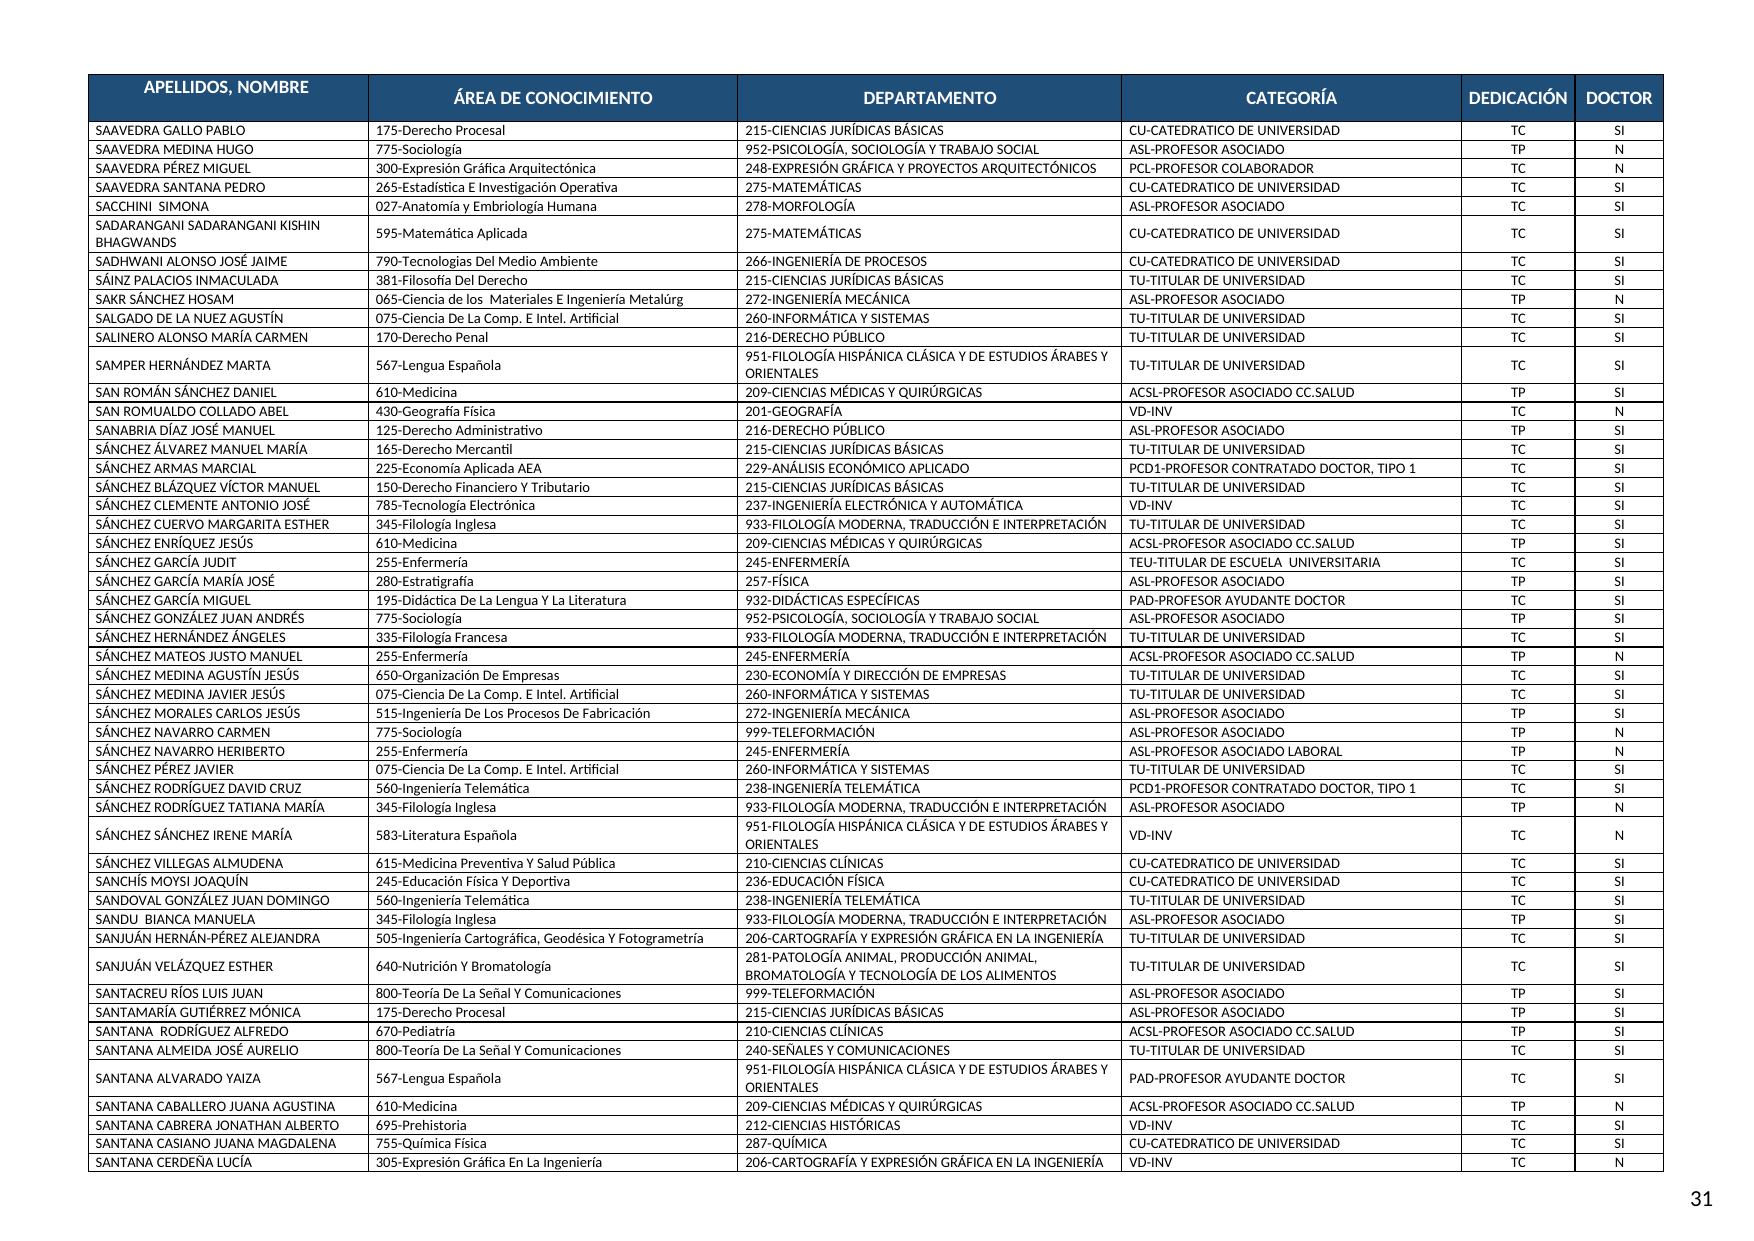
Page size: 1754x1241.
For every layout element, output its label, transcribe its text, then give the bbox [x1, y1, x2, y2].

table_cell TC [1462, 873, 1574, 891]
table_cell 560-Ingeniería Telemática [369, 780, 737, 797]
table_cell TC [1462, 948, 1574, 984]
table_cell 215-CIENCIAS JURÍDICAS BÁSICAS [738, 440, 1121, 458]
table_cell TC [1462, 761, 1574, 778]
table_cell SÁNCHEZ GARCÍA MIGUEL [89, 591, 368, 609]
table_cell SI [1576, 1135, 1663, 1152]
table_cell TP [1462, 704, 1574, 722]
table_cell TP [1462, 610, 1574, 628]
table_cell 345-Filología Inglesa [369, 910, 737, 928]
table_cell TC [1462, 328, 1574, 346]
table_cell TC [1462, 629, 1574, 646]
table_cell ASL-PROFESOR ASOCIADO [1122, 421, 1461, 439]
table_header APELLIDOS, NOMBRE [89, 75, 368, 121]
table_cell 260-INFORMÁTICA Y SISTEMAS [738, 685, 1121, 703]
table_cell 272-INGENIERÍA MECÁNICA [738, 290, 1121, 308]
table_cell TC [1462, 666, 1574, 684]
table_cell TC [1462, 854, 1574, 872]
table_cell ASL-PROFESOR ASOCIADO [1122, 572, 1461, 590]
table_cell TC [1462, 309, 1574, 327]
table_cell VD-INV [1122, 1116, 1461, 1133]
table_cell SI [1576, 929, 1663, 947]
table_cell SI [1576, 1041, 1663, 1059]
table_cell 567-Lengua Española [369, 347, 737, 382]
table_cell 278-MORFOLOGÍA [738, 197, 1121, 215]
table_cell 640-Nutrición Y Bromatología [369, 948, 737, 984]
table_cell 215-CIENCIAS JURÍDICAS BÁSICAS [738, 271, 1121, 289]
table_cell SANDU BIANCA MANUELA [89, 910, 368, 928]
table_cell 201-GEOGRAFÍA [738, 403, 1121, 420]
table_cell 237-INGENIERÍA ELECTRÓNICA Y AUTOMÁTICA [738, 497, 1121, 514]
table_cell CU-CATEDRATICO DE UNIVERSIDAD [1122, 122, 1461, 139]
table_cell TP [1462, 290, 1574, 308]
table_cell 952-PSICOLOGÍA, SOCIOLOGÍA Y TRABAJO SOCIAL [738, 141, 1121, 158]
table_cell ASL-PROFESOR ASOCIADO [1122, 985, 1461, 1003]
table_cell 206-CARTOGRAFÍA Y EXPRESIÓN GRÁFICA EN LA INGENIERÍA [738, 1154, 1121, 1171]
table_cell 272-INGENIERÍA MECÁNICA [738, 704, 1121, 722]
table_cell SÁNCHEZ ÁLVAREZ MANUEL MARÍA [89, 440, 368, 458]
table_cell PCL-PROFESOR COLABORADOR [1122, 159, 1461, 177]
table_cell ASL-PROFESOR ASOCIADO [1122, 141, 1461, 158]
table_cell TC [1462, 1041, 1574, 1059]
table_cell TP [1462, 910, 1574, 928]
table_cell TC [1462, 440, 1574, 458]
table_cell SI [1576, 854, 1663, 872]
table_cell TP [1462, 798, 1574, 816]
table_cell 775-Sociología [369, 610, 737, 628]
table_cell SI [1576, 534, 1663, 552]
table_cell SI [1576, 516, 1663, 533]
table_cell SI [1576, 309, 1663, 327]
table_cell 275-MATEMÁTICAS [738, 216, 1121, 252]
table_cell TP [1462, 648, 1574, 665]
table_cell SI [1576, 440, 1663, 458]
table_cell 255-Enfermería [369, 742, 737, 759]
table_cell 933-FILOLOGÍA MODERNA, TRADUCCIÓN E INTERPRETACIÓN [738, 798, 1121, 816]
table_cell 240-SEÑALES Y COMUNICACIONES [738, 1041, 1121, 1059]
table_cell N [1576, 403, 1663, 420]
table_cell SALGADO DE LA NUEZ AGUSTÍN [89, 309, 368, 327]
table_cell VD-INV [1122, 403, 1461, 420]
table_cell SÁNCHEZ MEDINA JAVIER JESÚS [89, 685, 368, 703]
table_cell 755-Química Física [369, 1135, 737, 1152]
table_cell 075-Ciencia De La Comp. E Intel. Artificial [369, 685, 737, 703]
table_cell SANTAMARÍA GUTIÉRREZ MÓNICA [89, 1004, 368, 1021]
table_cell 248-EXPRESIÓN GRÁFICA Y PROYECTOS ARQUITECTÓNICOS [738, 159, 1121, 177]
table_cell 790-Tecnologias Del Medio Ambiente [369, 253, 737, 270]
table_cell SAAVEDRA SANTANA PEDRO [89, 178, 368, 196]
table_cell 430-Geografía Física [369, 403, 737, 420]
table_cell 800-Teoría De La Señal Y Comunicaciones [369, 1041, 737, 1059]
table_cell PCD1-PROFESOR CONTRATADO DOCTOR, TIPO 1 [1122, 780, 1461, 797]
table_cell TC [1462, 347, 1574, 382]
table_cell N [1576, 1154, 1663, 1171]
table_cell N [1576, 290, 1663, 308]
table_cell TP [1462, 742, 1574, 759]
table_cell TU-TITULAR DE UNIVERSIDAD [1122, 516, 1461, 533]
table_cell TU-TITULAR DE UNIVERSIDAD [1122, 478, 1461, 496]
table_cell SI [1576, 572, 1663, 590]
table_cell 216-DERECHO PÚBLICO [738, 421, 1121, 439]
table_cell TEU-TITULAR DE ESCUELA UNIVERSITARIA [1122, 553, 1461, 571]
table_cell SÁNCHEZ NAVARRO HERIBERTO [89, 742, 368, 759]
table_cell SI [1576, 178, 1663, 196]
table_cell TP [1462, 1023, 1574, 1040]
table_cell N [1576, 742, 1663, 759]
table_cell ACSL-PROFESOR ASOCIADO CC.SALUD [1122, 648, 1461, 665]
table_cell SI [1576, 122, 1663, 139]
table_cell TC [1462, 178, 1574, 196]
table_cell 209-CIENCIAS MÉDICAS Y QUIRÚRGICAS [738, 1097, 1121, 1115]
table_cell TC [1462, 553, 1574, 571]
table_cell TC [1462, 478, 1574, 496]
table_cell TC [1462, 817, 1574, 853]
table_cell TC [1462, 685, 1574, 703]
table_cell TP [1462, 572, 1574, 590]
table_cell CU-CATEDRATICO DE UNIVERSIDAD [1122, 178, 1461, 196]
table_cell 175-Derecho Procesal [369, 1004, 737, 1021]
table_cell SAAVEDRA PÉREZ MIGUEL [89, 159, 368, 177]
table_cell 300-Expresión Gráfica Arquitectónica [369, 159, 737, 177]
table_cell SI [1576, 459, 1663, 477]
table_cell 260-INFORMÁTICA Y SISTEMAS [738, 761, 1121, 778]
table_cell 951-FILOLOGÍA HISPÁNICA CLÁSICA Y DE ESTUDIOS ÁRABES Y ORIENTALES [738, 817, 1121, 853]
table_header DOCTOR [1576, 75, 1663, 121]
table_cell 933-FILOLOGÍA MODERNA, TRADUCCIÓN E INTERPRETACIÓN [738, 629, 1121, 646]
table_cell SÁNCHEZ SÁNCHEZ IRENE MARÍA [89, 817, 368, 853]
table_cell 381-Filosofía Del Derecho [369, 271, 737, 289]
table_cell SI [1576, 1023, 1663, 1040]
table_cell SÁNCHEZ MORALES CARLOS JESÚS [89, 704, 368, 722]
table_cell 800-Teoría De La Señal Y Comunicaciones [369, 985, 737, 1003]
table_cell SI [1576, 685, 1663, 703]
table_cell SI [1576, 873, 1663, 891]
table_cell 257-FÍSICA [738, 572, 1121, 590]
table_cell SI [1576, 761, 1663, 778]
table_cell SI [1576, 591, 1663, 609]
table_cell TU-TITULAR DE UNIVERSIDAD [1122, 440, 1461, 458]
table_cell 583-Literatura Española [369, 817, 737, 853]
table_cell 615-Medicina Preventiva Y Salud Pública [369, 854, 737, 872]
table_cell 932-DIDÁCTICAS ESPECÍFICAS [738, 591, 1121, 609]
table_cell SÁNCHEZ RODRÍGUEZ DAVID CRUZ [89, 780, 368, 797]
table_cell 266-INGENIERÍA DE PROCESOS [738, 253, 1121, 270]
table_cell SI [1576, 384, 1663, 401]
table_cell SÁNCHEZ RODRÍGUEZ TATIANA MARÍA [89, 798, 368, 816]
table_cell ACSL-PROFESOR ASOCIADO CC.SALUD [1122, 534, 1461, 552]
table_cell SI [1576, 253, 1663, 270]
table_cell SÁNCHEZ PÉREZ JAVIER [89, 761, 368, 778]
table_cell 775-Sociología [369, 723, 737, 741]
table_cell 610-Medicina [369, 534, 737, 552]
table_cell SÁNCHEZ CUERVO MARGARITA ESTHER [89, 516, 368, 533]
table_cell 125-Derecho Administrativo [369, 421, 737, 439]
table_cell TP [1462, 141, 1574, 158]
table_cell TU-TITULAR DE UNIVERSIDAD [1122, 929, 1461, 947]
table_cell SÁNCHEZ ARMAS MARCIAL [89, 459, 368, 477]
table_cell TU-TITULAR DE UNIVERSIDAD [1122, 685, 1461, 703]
table_cell SI [1576, 985, 1663, 1003]
table_cell SÁNCHEZ GARCÍA MARÍA JOSÉ [89, 572, 368, 590]
table_cell 345-Filología Inglesa [369, 798, 737, 816]
table_cell 175-Derecho Procesal [369, 122, 737, 139]
table_cell TC [1462, 1116, 1574, 1133]
table_cell 209-CIENCIAS MÉDICAS Y QUIRÚRGICAS [738, 384, 1121, 401]
table_cell SADARANGANI SADARANGANI KISHIN BHAGWANDS [89, 216, 368, 252]
table_cell TU-TITULAR DE UNIVERSIDAD [1122, 1041, 1461, 1059]
table_cell TC [1462, 216, 1574, 252]
table_cell SANJUÁN VELÁZQUEZ ESTHER [89, 948, 368, 984]
table_cell N [1576, 141, 1663, 158]
table_cell N [1576, 798, 1663, 816]
table_cell 215-CIENCIAS JURÍDICAS BÁSICAS [738, 122, 1121, 139]
table_cell CU-CATEDRATICO DE UNIVERSIDAD [1122, 253, 1461, 270]
table_cell SÁNCHEZ NAVARRO CARMEN [89, 723, 368, 741]
table_cell 170-Derecho Penal [369, 328, 737, 346]
table_cell SI [1576, 1004, 1663, 1021]
table_cell 255-Enfermería [369, 648, 737, 665]
table_cell 281-PATOLOGÍA ANIMAL, PRODUCCIÓN ANIMAL, BROMATOLOGÍA Y TECNOLOGÍA DE LOS ALIMENTOS [738, 948, 1121, 984]
table_cell 238-INGENIERÍA TELEMÁTICA [738, 892, 1121, 909]
table_cell SI [1576, 271, 1663, 289]
table_cell TP [1462, 384, 1574, 401]
table_cell 999-TELEFORMACIÓN [738, 985, 1121, 1003]
table_cell 305-Expresión Gráfica En La Ingeniería [369, 1154, 737, 1171]
table_cell VD-INV [1122, 497, 1461, 514]
table_cell 245-ENFERMERÍA [738, 648, 1121, 665]
table_cell SI [1576, 328, 1663, 346]
table_cell 075-Ciencia De La Comp. E Intel. Artificial [369, 309, 737, 327]
table_cell SÁINZ PALACIOS INMACULADA [89, 271, 368, 289]
table_cell ACSL-PROFESOR ASOCIADO CC.SALUD [1122, 1023, 1461, 1040]
table_cell SÁNCHEZ MEDINA AGUSTÍN JESÚS [89, 666, 368, 684]
table_cell TC [1462, 780, 1574, 797]
table_cell 225-Economía Aplicada AEA [369, 459, 737, 477]
table_cell PAD-PROFESOR AYUDANTE DOCTOR [1122, 591, 1461, 609]
table_cell SÁNCHEZ GARCÍA JUDIT [89, 553, 368, 571]
table_cell SACCHINI SIMONA [89, 197, 368, 215]
table_cell 952-PSICOLOGÍA, SOCIOLOGÍA Y TRABAJO SOCIAL [738, 610, 1121, 628]
table_cell 209-CIENCIAS MÉDICAS Y QUIRÚRGICAS [738, 534, 1121, 552]
table_cell SANTANA CABRERA JONATHAN ALBERTO [89, 1116, 368, 1133]
table_cell ASL-PROFESOR ASOCIADO [1122, 704, 1461, 722]
table_cell ACSL-PROFESOR ASOCIADO CC.SALUD [1122, 384, 1461, 401]
table_cell ASL-PROFESOR ASOCIADO [1122, 910, 1461, 928]
table_cell 236-EDUCACIÓN FÍSICA [738, 873, 1121, 891]
table_cell ASL-PROFESOR ASOCIADO [1122, 197, 1461, 215]
table_cell 229-ANÁLISIS ECONÓMICO APLICADO [738, 459, 1121, 477]
table_cell ASL-PROFESOR ASOCIADO [1122, 1004, 1461, 1021]
table_cell TU-TITULAR DE UNIVERSIDAD [1122, 629, 1461, 646]
table_cell SANTACREU RÍOS LUIS JUAN [89, 985, 368, 1003]
table_cell TC [1462, 1060, 1574, 1096]
table_cell 195-Didáctica De La Lengua Y La Literatura [369, 591, 737, 609]
table_cell TU-TITULAR DE UNIVERSIDAD [1122, 948, 1461, 984]
table_cell 230-ECONOMÍA Y DIRECCIÓN DE EMPRESAS [738, 666, 1121, 684]
table_cell TC [1462, 892, 1574, 909]
table_cell 206-CARTOGRAFÍA Y EXPRESIÓN GRÁFICA EN LA INGENIERÍA [738, 929, 1121, 947]
table_cell 999-TELEFORMACIÓN [738, 723, 1121, 741]
table_cell TP [1462, 723, 1574, 741]
table_cell 212-CIENCIAS HISTÓRICAS [738, 1116, 1121, 1133]
table_cell 065-Ciencia de los Materiales E Ingeniería Metalúrg [369, 290, 737, 308]
table_cell SÁNCHEZ VILLEGAS ALMUDENA [89, 854, 368, 872]
table_cell TC [1462, 497, 1574, 514]
table_cell 335-Filología Francesa [369, 629, 737, 646]
table_cell 215-CIENCIAS JURÍDICAS BÁSICAS [738, 478, 1121, 496]
table_header ÁREA DE CONOCIMIENTO [369, 75, 737, 121]
table_cell 345-Filología Inglesa [369, 516, 737, 533]
table_cell TP [1462, 1004, 1574, 1021]
table_cell TC [1462, 1154, 1574, 1171]
table_cell SÁNCHEZ GONZÁLEZ JUAN ANDRÉS [89, 610, 368, 628]
table_cell TC [1462, 1135, 1574, 1152]
table_cell 075-Ciencia De La Comp. E Intel. Artificial [369, 761, 737, 778]
table_cell TC [1462, 159, 1574, 177]
table_cell SAAVEDRA GALLO PABLO [89, 122, 368, 139]
table_cell SI [1576, 421, 1663, 439]
table_cell SAN ROMUALDO COLLADO ABEL [89, 403, 368, 420]
table_cell 238-INGENIERÍA TELEMÁTICA [738, 780, 1121, 797]
table_cell PCD1-PROFESOR CONTRATADO DOCTOR, TIPO 1 [1122, 459, 1461, 477]
table_cell 245-Educación Física Y Deportiva [369, 873, 737, 891]
table_cell SÁNCHEZ HERNÁNDEZ ÁNGELES [89, 629, 368, 646]
table_cell TU-TITULAR DE UNIVERSIDAD [1122, 309, 1461, 327]
table_cell SANCHÍS MOYSI JOAQUÍN [89, 873, 368, 891]
table_cell SI [1576, 1116, 1663, 1133]
table_cell 287-QUÍMICA [738, 1135, 1121, 1152]
table_cell 933-FILOLOGÍA MODERNA, TRADUCCIÓN E INTERPRETACIÓN [738, 516, 1121, 533]
table_cell N [1576, 159, 1663, 177]
table_cell TU-TITULAR DE UNIVERSIDAD [1122, 347, 1461, 382]
table_cell SI [1576, 497, 1663, 514]
table_cell N [1576, 723, 1663, 741]
table_cell ASL-PROFESOR ASOCIADO LABORAL [1122, 742, 1461, 759]
table_cell SANABRIA DÍAZ JOSÉ MANUEL [89, 421, 368, 439]
table_cell 610-Medicina [369, 1097, 737, 1115]
table_cell TC [1462, 929, 1574, 947]
table_cell SI [1576, 892, 1663, 909]
table_cell N [1576, 1097, 1663, 1115]
table_cell 515-Ingeniería De Los Procesos De Fabricación [369, 704, 737, 722]
table_cell 560-Ingeniería Telemática [369, 892, 737, 909]
table_cell N [1576, 648, 1663, 665]
table_cell SI [1576, 197, 1663, 215]
table_cell TC [1462, 459, 1574, 477]
table_cell 567-Lengua Española [369, 1060, 737, 1096]
table_cell TU-TITULAR DE UNIVERSIDAD [1122, 892, 1461, 909]
table_header DEDICACIÓN [1462, 75, 1574, 121]
table_cell CU-CATEDRATICO DE UNIVERSIDAD [1122, 1135, 1461, 1152]
table_cell ASL-PROFESOR ASOCIADO [1122, 290, 1461, 308]
table_cell SALINERO ALONSO MARÍA CARMEN [89, 328, 368, 346]
table_cell SANJUÁN HERNÁN-PÉREZ ALEJANDRA [89, 929, 368, 947]
table_cell 245-ENFERMERÍA [738, 742, 1121, 759]
table_cell 670-Pediatría [369, 1023, 737, 1040]
table_cell 150-Derecho Financiero Y Tributario [369, 478, 737, 496]
table_cell SANTANA CERDEÑA LUCÍA [89, 1154, 368, 1171]
table_cell PAD-PROFESOR AYUDANTE DOCTOR [1122, 1060, 1461, 1096]
table_cell TP [1462, 1097, 1574, 1115]
table_cell CU-CATEDRATICO DE UNIVERSIDAD [1122, 873, 1461, 891]
table_cell SANDOVAL GONZÁLEZ JUAN DOMINGO [89, 892, 368, 909]
table_cell 505-Ingeniería Cartográfica, Geodésica Y Fotogrametría [369, 929, 737, 947]
table_cell SI [1576, 347, 1663, 382]
table_cell SAN ROMÁN SÁNCHEZ DANIEL [89, 384, 368, 401]
table_header CATEGORÍA [1122, 75, 1461, 121]
table_cell SÁNCHEZ BLÁZQUEZ VÍCTOR MANUEL [89, 478, 368, 496]
table_cell SI [1576, 910, 1663, 928]
table_cell 215-CIENCIAS JURÍDICAS BÁSICAS [738, 1004, 1121, 1021]
table_cell TC [1462, 591, 1574, 609]
table_cell SI [1576, 553, 1663, 571]
table_cell 260-INFORMÁTICA Y SISTEMAS [738, 309, 1121, 327]
table_cell TC [1462, 516, 1574, 533]
table_cell SI [1576, 948, 1663, 984]
table_cell TU-TITULAR DE UNIVERSIDAD [1122, 666, 1461, 684]
table_cell 275-MATEMÁTICAS [738, 178, 1121, 196]
table_cell TC [1462, 253, 1574, 270]
table_cell 695-Prehistoria [369, 1116, 737, 1133]
table_cell 210-CIENCIAS CLÍNICAS [738, 1023, 1121, 1040]
table_cell 610-Medicina [369, 384, 737, 401]
table_cell 265-Estadística E Investigación Operativa [369, 178, 737, 196]
table_cell N [1576, 817, 1663, 853]
table_cell 255-Enfermería [369, 553, 737, 571]
table_cell 027-Anatomía y Embriología Humana [369, 197, 737, 215]
table_cell TP [1462, 534, 1574, 552]
table_cell SADHWANI ALONSO JOSÉ JAIME [89, 253, 368, 270]
table_cell 245-ENFERMERÍA [738, 553, 1121, 571]
table_cell SÁNCHEZ CLEMENTE ANTONIO JOSÉ [89, 497, 368, 514]
table_cell TU-TITULAR DE UNIVERSIDAD [1122, 271, 1461, 289]
table_cell ACSL-PROFESOR ASOCIADO CC.SALUD [1122, 1097, 1461, 1115]
table_cell ASL-PROFESOR ASOCIADO [1122, 723, 1461, 741]
table_cell CU-CATEDRATICO DE UNIVERSIDAD [1122, 854, 1461, 872]
table_cell ASL-PROFESOR ASOCIADO [1122, 798, 1461, 816]
table_cell 933-FILOLOGÍA MODERNA, TRADUCCIÓN E INTERPRETACIÓN [738, 910, 1121, 928]
table_cell SI [1576, 666, 1663, 684]
table_cell SAMPER HERNÁNDEZ MARTA [89, 347, 368, 382]
table_cell SANTANA ALVARADO YAIZA [89, 1060, 368, 1096]
table_cell SÁNCHEZ MATEOS JUSTO MANUEL [89, 648, 368, 665]
table_cell VD-INV [1122, 817, 1461, 853]
table_cell TC [1462, 122, 1574, 139]
table_cell 165-Derecho Mercantil [369, 440, 737, 458]
table_cell TC [1462, 197, 1574, 215]
table_cell SI [1576, 629, 1663, 646]
table_cell SI [1576, 216, 1663, 252]
table_cell 210-CIENCIAS CLÍNICAS [738, 854, 1121, 872]
table_cell 785-Tecnología Electrónica [369, 497, 737, 514]
table_cell TP [1462, 421, 1574, 439]
table_cell 775-Sociología [369, 141, 737, 158]
table_cell 951-FILOLOGÍA HISPÁNICA CLÁSICA Y DE ESTUDIOS ÁRABES Y ORIENTALES [738, 1060, 1121, 1096]
table_cell TU-TITULAR DE UNIVERSIDAD [1122, 328, 1461, 346]
table_cell SI [1576, 610, 1663, 628]
table_cell SANTANA CABALLERO JUANA AGUSTINA [89, 1097, 368, 1115]
table_cell SI [1576, 780, 1663, 797]
table_cell ASL-PROFESOR ASOCIADO [1122, 610, 1461, 628]
table_cell TC [1462, 271, 1574, 289]
table_cell SANTANA RODRÍGUEZ ALFREDO [89, 1023, 368, 1040]
table_cell TP [1462, 985, 1574, 1003]
table_cell SI [1576, 704, 1663, 722]
table_cell 595-Matemática Aplicada [369, 216, 737, 252]
table_cell VD-INV [1122, 1154, 1461, 1171]
table_header DEPARTAMENTO [738, 75, 1121, 121]
table_cell SANTANA ALMEIDA JOSÉ AURELIO [89, 1041, 368, 1059]
table_cell SAKR SÁNCHEZ HOSAM [89, 290, 368, 308]
table_cell 216-DERECHO PÚBLICO [738, 328, 1121, 346]
table_cell SI [1576, 1060, 1663, 1096]
table_cell SÁNCHEZ ENRÍQUEZ JESÚS [89, 534, 368, 552]
table_cell SANTANA CASIANO JUANA MAGDALENA [89, 1135, 368, 1152]
table_cell 951-FILOLOGÍA HISPÁNICA CLÁSICA Y DE ESTUDIOS ÁRABES Y ORIENTALES [738, 347, 1121, 382]
table_cell 650-Organización De Empresas [369, 666, 737, 684]
table_cell TU-TITULAR DE UNIVERSIDAD [1122, 761, 1461, 778]
table_cell SAAVEDRA MEDINA HUGO [89, 141, 368, 158]
table_cell 280-Estratigrafía [369, 572, 737, 590]
table_cell TC [1462, 403, 1574, 420]
table_cell CU-CATEDRATICO DE UNIVERSIDAD [1122, 216, 1461, 252]
table_cell SI [1576, 478, 1663, 496]
